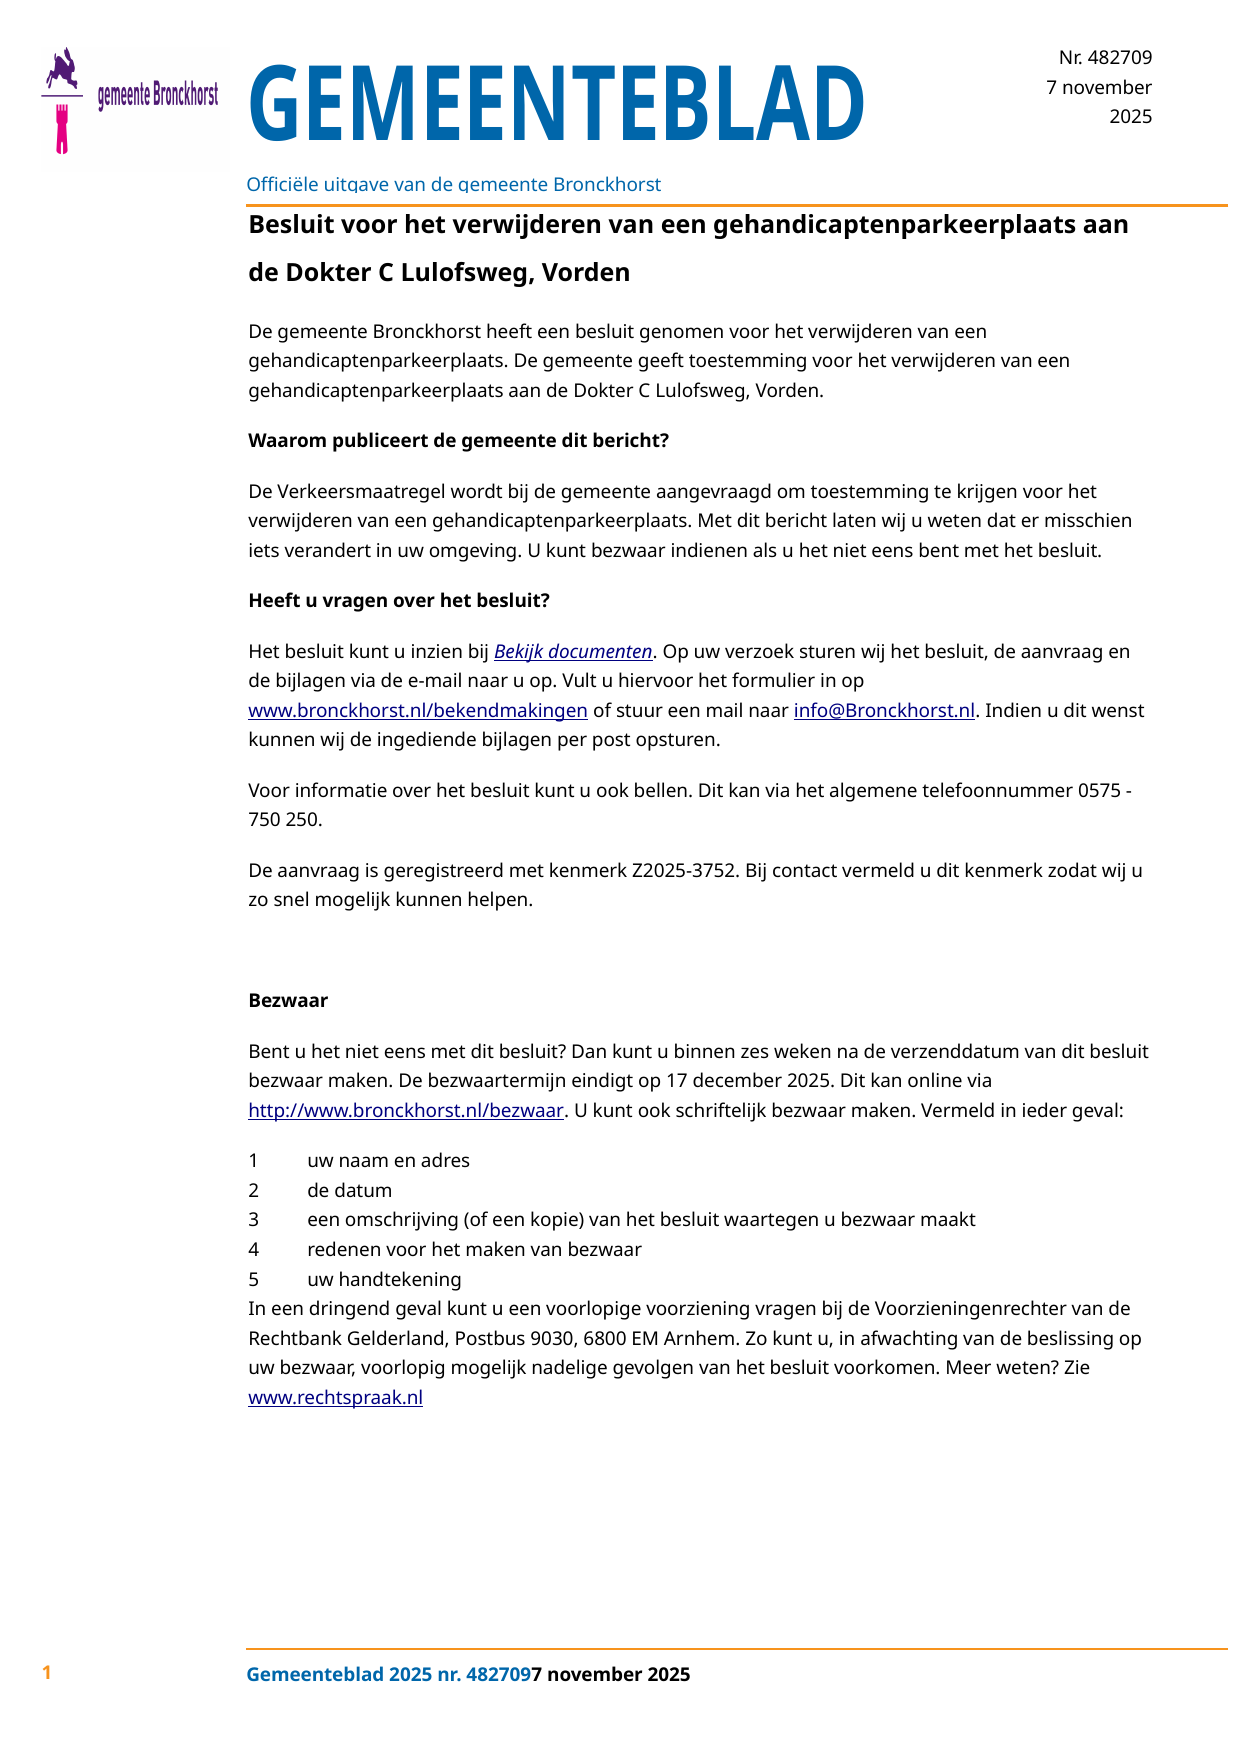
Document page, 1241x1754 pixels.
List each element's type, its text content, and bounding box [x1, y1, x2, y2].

text Bent u het niet eens met dit besluit? Dan kunt u binnen zes weken na de verzenddatum van dit besluit bezwaar maken. De bezwaartermijn eindigt op 17 december 2025. Dit kan online via http://www.bronckhorst.nl/bezwaar. U kunt ook schriftelijk bezwaar maken. Vermeld in ieder geval: [248, 1038, 1152, 1123]
picture [41, 47, 231, 172]
text Voor informatie over het besluit kunt u ook bellen. Dit kan via het algemene telefoonnummer 0575 - 750 250. [248, 777, 1152, 832]
list redenen voor het maken van bezwaar [248, 1236, 1152, 1262]
text In een dringend geval kunt u een voorlopige voorziening vragen bij de Voorzieningenrechter van de Rechtbank Gelderland, Postbus 9030, 6800 EM Arnhem. Zo kunt u, in afwachting van de beslissing op uw bezwaar, voorlopig mogelijk nadelige gevolgen van het besluit voorkomen. Meer weten? Zie www.rechtspraak.nl [248, 1295, 1152, 1410]
list de datum [248, 1177, 1152, 1203]
text Het besluit kunt u inzien bij Bekijk documenten. Op uw verzoek sturen wij het besluit, de aanvraag en de bijlagen via de e-mail naar u op. Vult u hiervoor het formulier in op www.bronckhorst.nl/bekendmakingen of stuur een mail naar info@Bronckhorst.nl. Indien u dit wenst kunnen wij de ingediende bijlagen per post opsturen. [248, 638, 1152, 752]
text De gemeente Bronckhorst heeft een besluit genomen voor het verwijderen van een gehandicaptenparkeerplaats. De gemeente geeft toestemming voor het verwijderen van een gehandicaptenparkeerplaats aan de Dokter C Lulofsweg, Vorden. [248, 318, 1152, 403]
text De aanvraag is geregistreerd met kenmerk Z2025-3752. Bij contact vermeld u dit kenmerk zodat wij u zo snel mogelijk kunnen helpen. [248, 857, 1152, 912]
text Besluit voor het verwijderen van een gehandicaptenparkeerplaats aan de Dokter C Lulofsweg, Vorden [248, 207, 1152, 288]
text Heeft u vragen over het besluit? [248, 587, 1152, 613]
text De Verkeersmaatregel wordt bij de gemeente aangevraagd om toestemming te krijgen voor het verwijderen van een gehandicaptenparkeerplaats. Met dit bericht laten wij u weten dat er misschien iets verandert in uw omgeving. U kunt bezwaar indienen als u het niet eens bent met het besluit. [248, 478, 1152, 563]
list uw handtekening [248, 1266, 1152, 1292]
text Bezwaar [248, 987, 1152, 1013]
text Waarom publiceert de gemeente dit bericht? [248, 427, 1152, 453]
list een omschrijving (of een kopie) van het besluit waartegen u bezwaar maakt [248, 1207, 1152, 1232]
list uw naam en adres [248, 1147, 1152, 1173]
